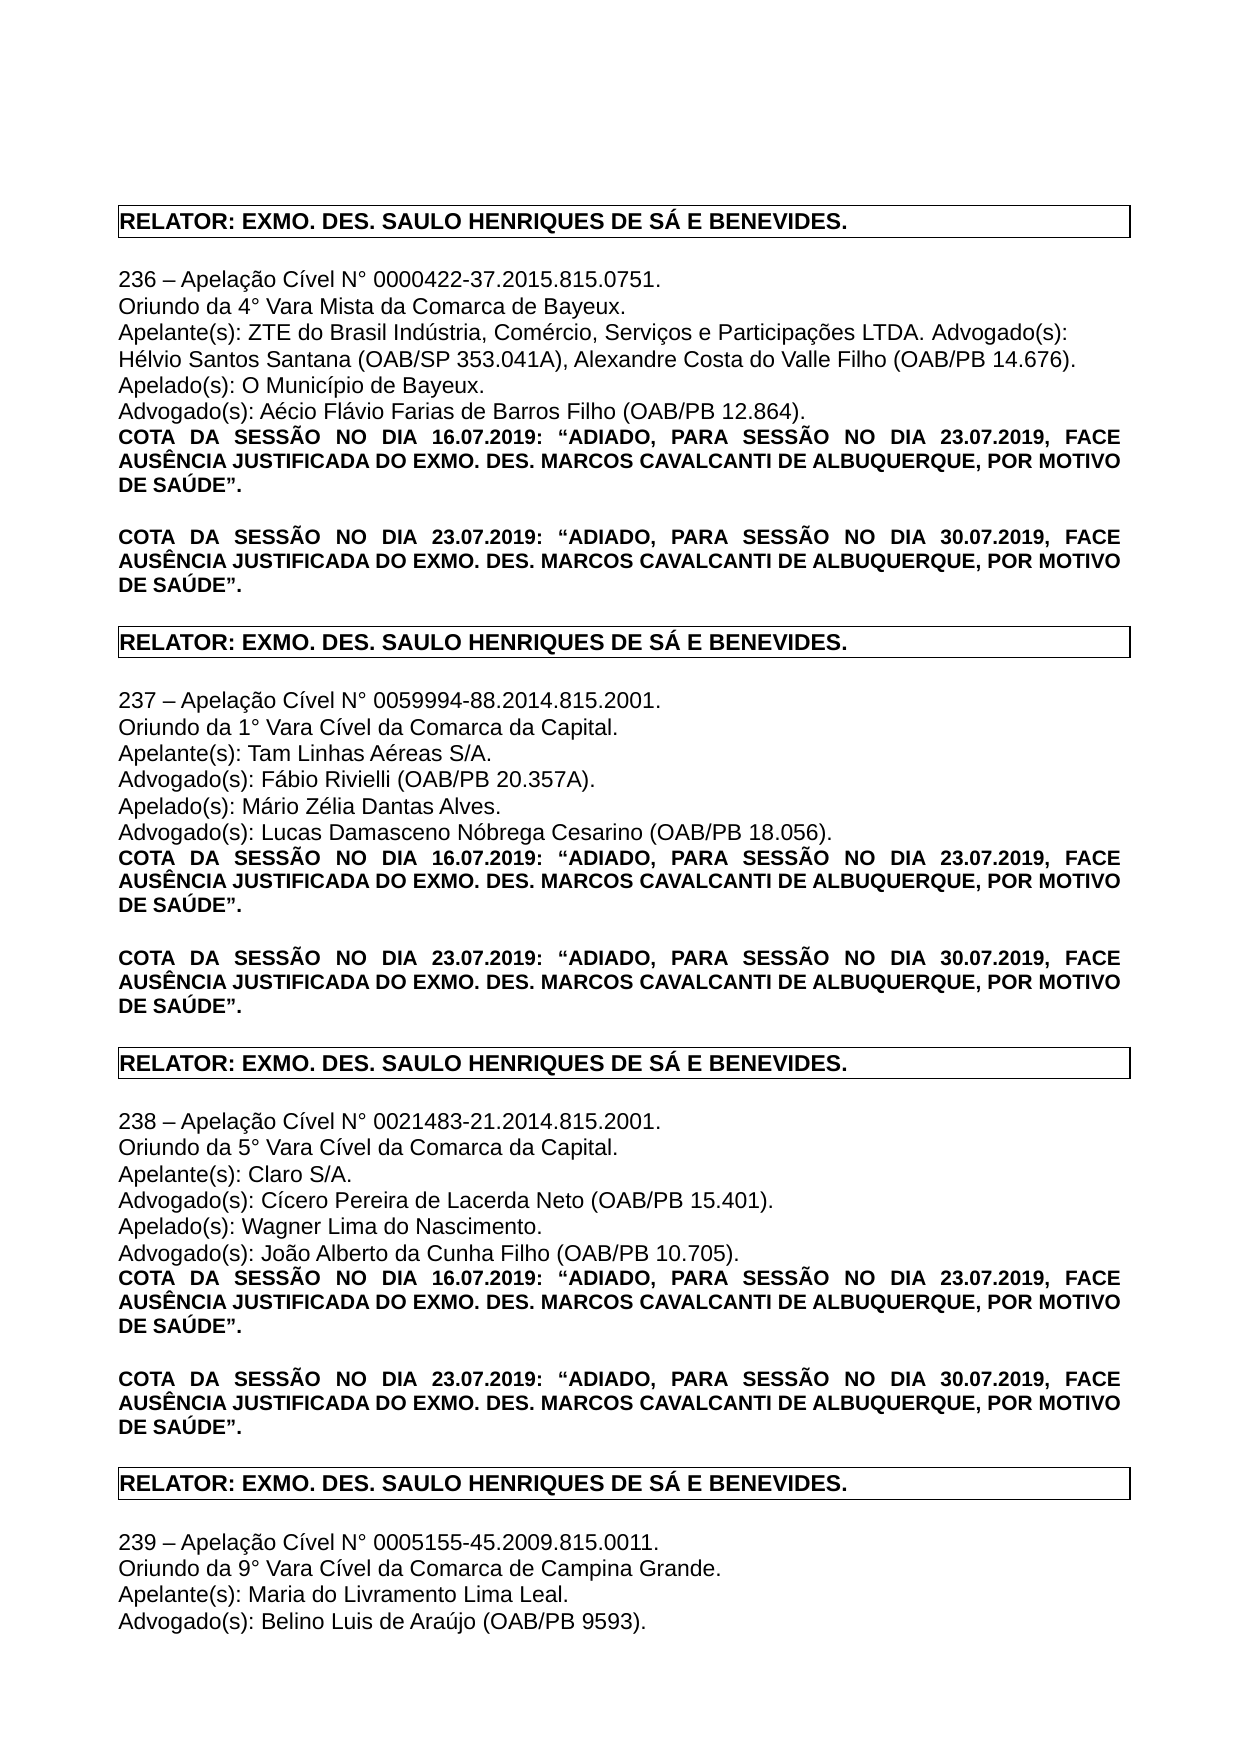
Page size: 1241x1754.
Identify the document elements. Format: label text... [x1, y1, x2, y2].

text RELATOR: EXMO. DES. SAULO HENRIQUES DE SÁ E BENEVIDES. [119, 627, 1129, 657]
text Oriundo da 1° Vara Cível da Comarca da Capital. [118, 713, 1122, 740]
text Advogado(s): Fábio Rivielli (OAB/PB 20.357A). [118, 766, 1122, 793]
text Apelante(s): Claro S/A. [118, 1161, 1122, 1187]
text Oriundo da 5° Vara Cível da Comarca da Capital. [118, 1134, 1122, 1161]
text RELATOR: EXMO. DES. SAULO HENRIQUES DE SÁ E BENEVIDES. [119, 1048, 1129, 1078]
text Apelante(s): Tam Linhas Aéreas S/A. [118, 740, 1122, 766]
text 238 – Apelação Cível N° 0021483-21.2014.815.2001. [118, 1108, 1122, 1134]
text Advogado(s): Belino Luis de Araújo (OAB/PB 9593). [118, 1608, 1122, 1634]
text Apelado(s): O Município de Bayeux. [118, 372, 1122, 398]
text 239 – Apelação Cível N° 0005155-45.2009.815.0011. [118, 1529, 1122, 1555]
text RELATOR: EXMO. DES. SAULO HENRIQUES DE SÁ E BENEVIDES. [119, 1468, 1129, 1499]
text Oriundo da 9° Vara Cível da Comarca de Campina Grande. [118, 1555, 1122, 1581]
text Advogado(s): Cícero Pereira de Lacerda Neto (OAB/PB 15.401). [118, 1187, 1122, 1213]
text COTA DA SESSÃO NO DIA 23.07.2019: “ADIADO, PARA SESSÃO NO DIA 30.07.2019, FACE AUSÊNCIA JUSTIFICADA DO EXMO. DES. MARCOS CAVALCANTI DE ALBUQUERQUE, POR MOTIVO DE SAÚDE”. [118, 946, 1122, 1018]
text Apelado(s): Wagner Lima do Nascimento. [118, 1213, 1122, 1240]
text Advogado(s): Lucas Damasceno Nóbrega Cesarino (OAB/PB 18.056). [118, 819, 1122, 845]
text Oriundo da 4° Vara Mista da Comarca de Bayeux. [118, 293, 1122, 319]
text Apelado(s): Mário Zélia Dantas Alves. [118, 793, 1122, 819]
text COTA DA SESSÃO NO DIA 23.07.2019: “ADIADO, PARA SESSÃO NO DIA 30.07.2019, FACE AUSÊNCIA JUSTIFICADA DO EXMO. DES. MARCOS CAVALCANTI DE ALBUQUERQUE, POR MOTIVO DE SAÚDE”. [118, 525, 1122, 597]
text RELATOR: EXMO. DES. SAULO HENRIQUES DE SÁ E BENEVIDES. [119, 206, 1129, 237]
text Apelante(s): ZTE do Brasil Indústria, Comércio, Serviços e Participações LTDA. Advogado(s): Hélvio Santos Santana (OAB/SP 353.041A), Alexandre Costa do Valle Filho (OAB/PB 14.676). [118, 319, 1122, 372]
text COTA DA SESSÃO NO DIA 16.07.2019: “ADIADO, PARA SESSÃO NO DIA 23.07.2019, FACE AUSÊNCIA JUSTIFICADA DO EXMO. DES. MARCOS CAVALCANTI DE ALBUQUERQUE, POR MOTIVO DE SAÚDE”. [118, 1266, 1122, 1338]
text COTA DA SESSÃO NO DIA 16.07.2019: “ADIADO, PARA SESSÃO NO DIA 23.07.2019, FACE AUSÊNCIA JUSTIFICADA DO EXMO. DES. MARCOS CAVALCANTI DE ALBUQUERQUE, POR MOTIVO DE SAÚDE”. [118, 424, 1122, 496]
text 236 – Apelação Cível N° 0000422-37.2015.815.0751. [118, 266, 1122, 293]
text 237 – Apelação Cível N° 0059994-88.2014.815.2001. [118, 687, 1122, 713]
text Apelante(s): Maria do Livramento Lima Leal. [118, 1581, 1122, 1608]
text COTA DA SESSÃO NO DIA 16.07.2019: “ADIADO, PARA SESSÃO NO DIA 23.07.2019, FACE AUSÊNCIA JUSTIFICADA DO EXMO. DES. MARCOS CAVALCANTI DE ALBUQUERQUE, POR MOTIVO DE SAÚDE”. [118, 845, 1122, 917]
text Advogado(s): João Alberto da Cunha Filho (OAB/PB 10.705). [118, 1240, 1122, 1266]
text COTA DA SESSÃO NO DIA 23.07.2019: “ADIADO, PARA SESSÃO NO DIA 30.07.2019, FACE AUSÊNCIA JUSTIFICADA DO EXMO. DES. MARCOS CAVALCANTI DE ALBUQUERQUE, POR MOTIVO DE SAÚDE”. [118, 1367, 1122, 1438]
text Advogado(s): Aécio Flávio Farias de Barros Filho (OAB/PB 12.864). [118, 398, 1122, 424]
